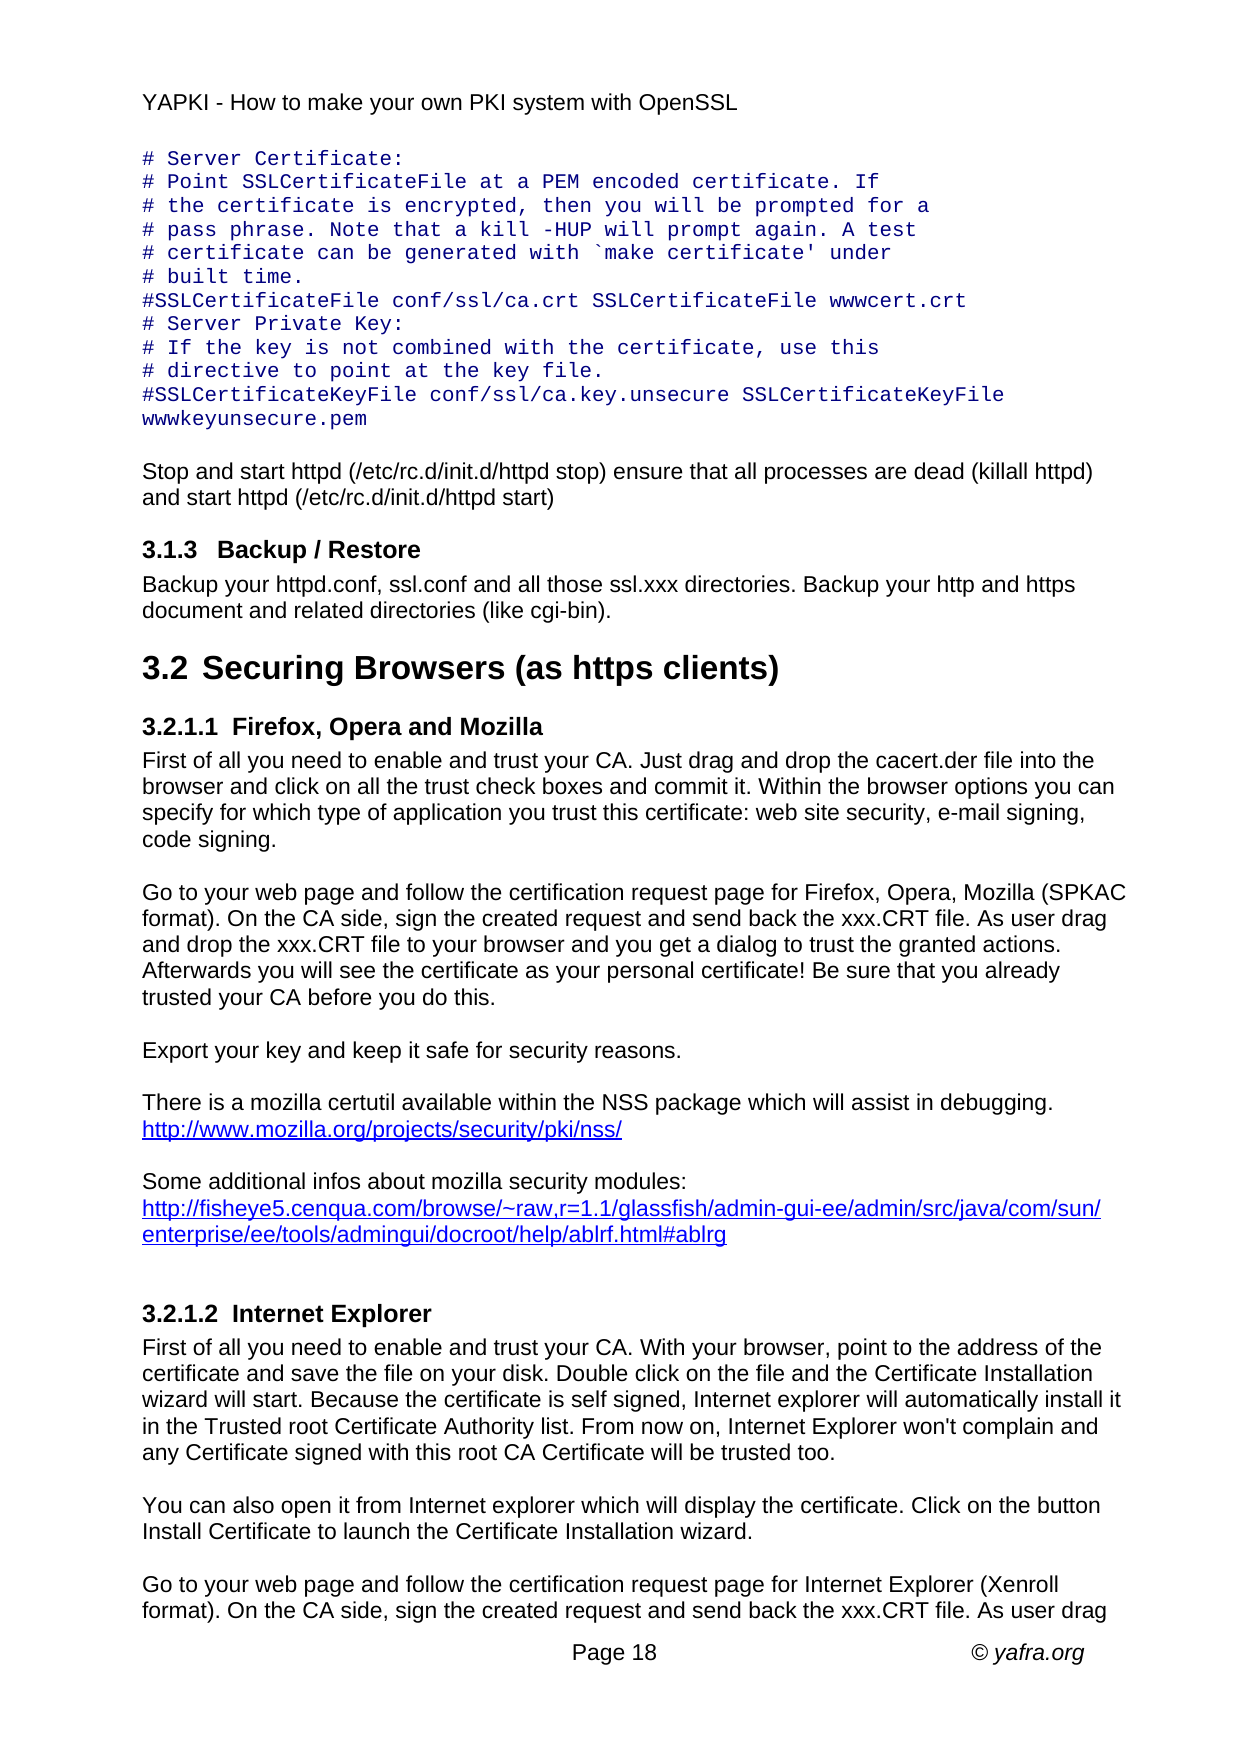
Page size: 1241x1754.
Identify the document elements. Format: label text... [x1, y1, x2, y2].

text # directive to point at the key file. [142, 361, 1134, 384]
text # If the key is not combined with the certificate, use this [142, 337, 1134, 361]
subtitle Securing Browsers (as https clients) [142, 648, 1134, 687]
text Stop and start httpd (/etc/rc.d/init.d/httpd stop) ensure that all processes are dead (killall httpd) and start httpd (/etc/rc.d/init.d/httpd start) [142, 458, 1134, 511]
text # Point SSLCertificateFile at a PEM encoded certificate. If [142, 171, 1134, 195]
text # Server Certificate: [142, 148, 1134, 171]
text Export your key and keep it safe for security reasons. [142, 1037, 1134, 1063]
text http://www.mozilla.org/projects/security/pki/nss/ [142, 1116, 1134, 1142]
text There is a mozilla certutil available within the NSS package which will assist in debugging. [142, 1089, 1134, 1116]
text # the certificate is encrypted, then you will be prompted for a [142, 195, 1134, 219]
text Go to your web page and follow the certification request page for Internet Explorer (Xenroll format). On the CA side, sign the created request and send back the xxx.CRT file. As user drag [142, 1571, 1134, 1624]
text #SSLCertificateFile conf/ssl/ca.crt SSLCertificateFile wwwcert.crt [142, 289, 1134, 313]
subtitle Backup / Restore [142, 536, 1134, 564]
text # certificate can be generated with `make certificate' under [142, 242, 1134, 266]
text # Server Private Key: [142, 313, 1134, 337]
text Backup your httpd.conf, ssl.conf and all those ssl.xxx directories. Backup your http and https document and related directories (like cgi-bin). [142, 571, 1134, 623]
text First of all you need to enable and trust your CA. Just drag and drop the cacert.der file into the browser and click on all the trust check boxes and commit it. Within the browser options you can specify for which type of application you trust this certificate: web site security, e-mail signing, code signing. [142, 747, 1134, 852]
text #SSLCertificateKeyFile conf/ssl/ca.key.unsecure SSLCertificateKeyFile wwwkeyunsecure.pem [142, 384, 1134, 431]
text # built time. [142, 266, 1134, 289]
text # pass phrase. Note that a kill -HUP will prompt again. A test [142, 219, 1134, 242]
text Some additional infos about mozilla security modules: [142, 1168, 1134, 1195]
text You can also open it from Internet explorer which will display the certificate. Click on the button Install Certificate to launch the Certificate Installation wizard. [142, 1492, 1134, 1544]
text Go to your web page and follow the certification request page for Firefox, Opera, Mozilla (SPKAC format). On the CA side, sign the created request and send back the xxx.CRT file. As user drag and drop the xxx.CRT file to your browser and you get a dialog to trust the granted actions. Afterwards you will see the certificate as your personal certificate! Be sure that you already trusted your CA before you do this. [142, 878, 1134, 1010]
subtitle Firefox, Opera and Mozilla [142, 712, 1134, 740]
text http://fisheye5.cenqua.com/browse/~raw,r=1.1/glassfish/admin-gui-ee/admin/src/java/com/sun/enterprise/ee/tools/admingui/docroot/help/ablrf.html#ablrg [142, 1195, 1134, 1247]
subtitle Internet Explorer [142, 1299, 1134, 1327]
text First of all you need to enable and trust your CA. With your browser, point to the address of the certificate and save the file on your disk. Double click on the file and the Certificate Installation wizard will start. Because the certificate is self signed, Internet explorer will automatically install it in the Trusted root Certificate Authority list. From now on, Internet Explorer won't complain and any Certificate signed with this root CA Certificate will be trusted too. [142, 1334, 1134, 1466]
